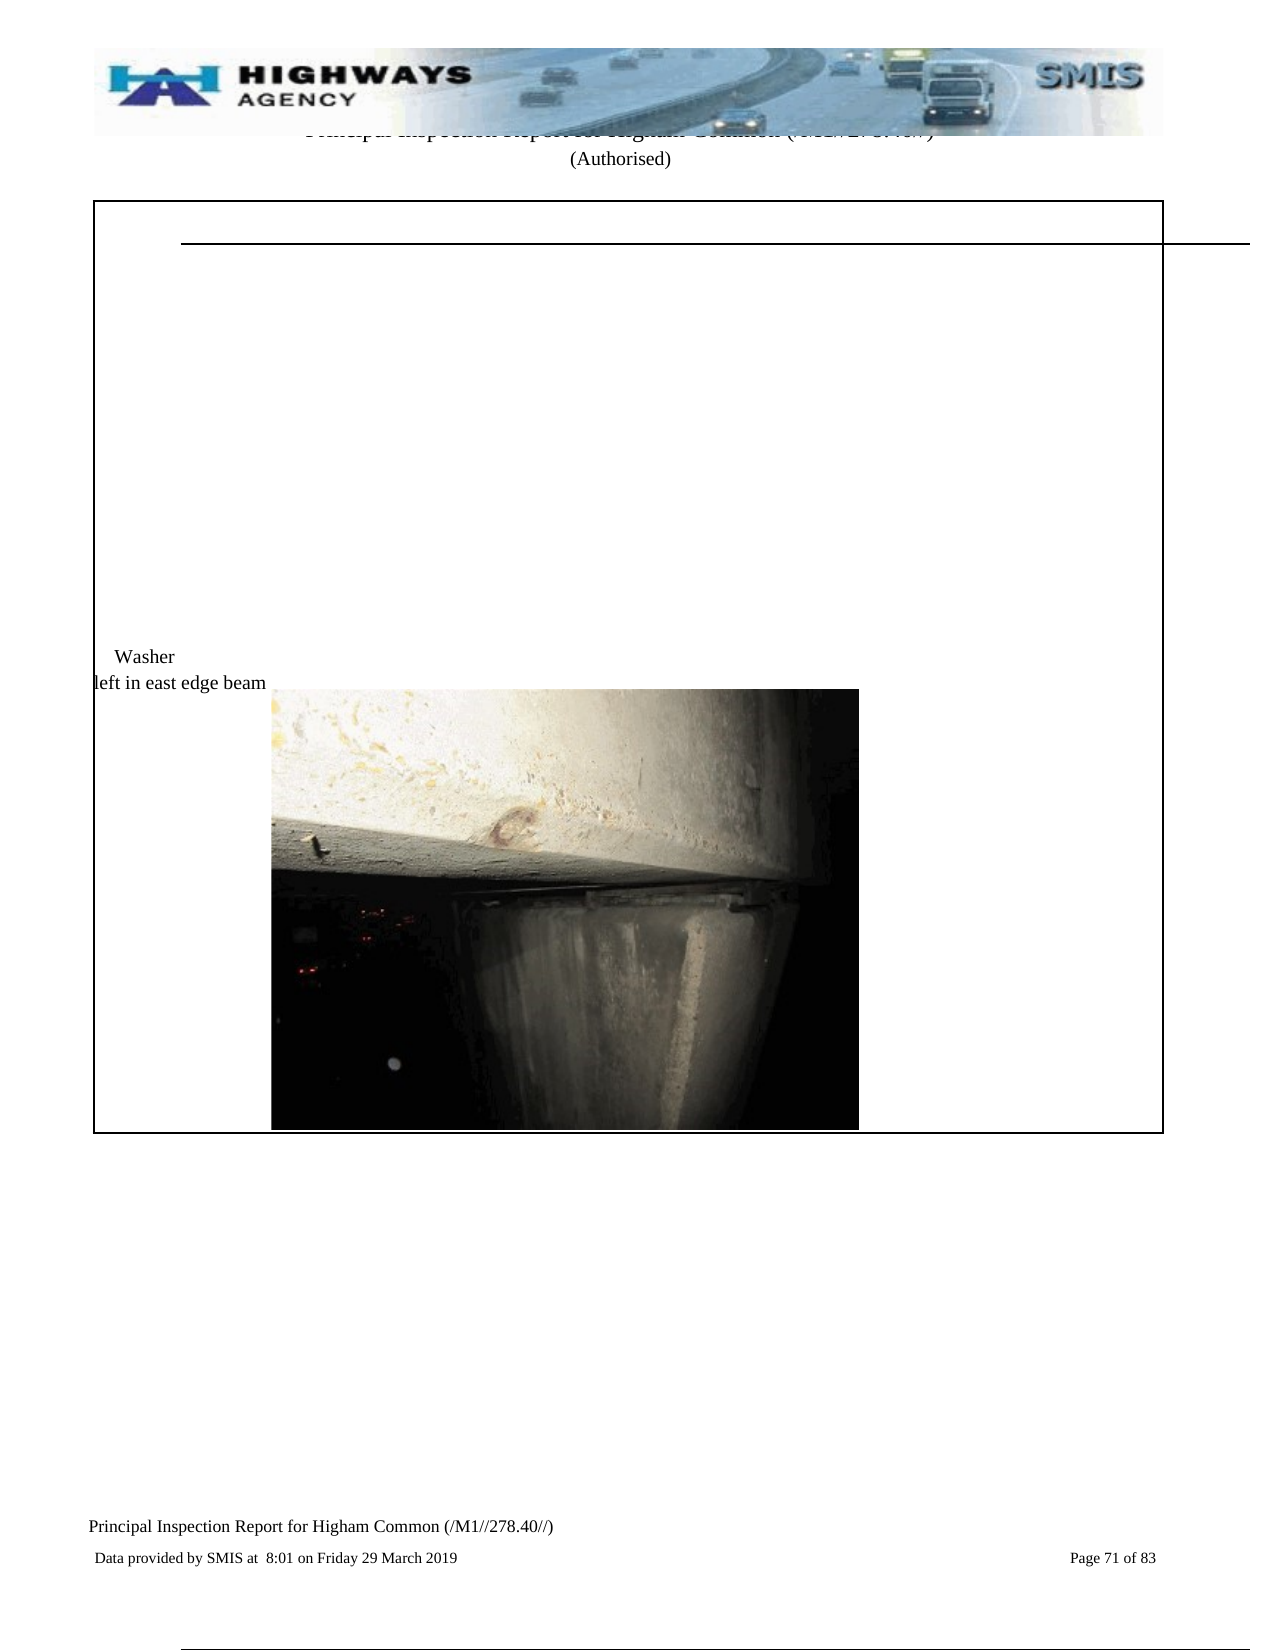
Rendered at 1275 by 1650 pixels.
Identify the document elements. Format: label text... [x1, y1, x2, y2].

table_cell Washer left in east edge beam [95, 202, 1162, 1132]
